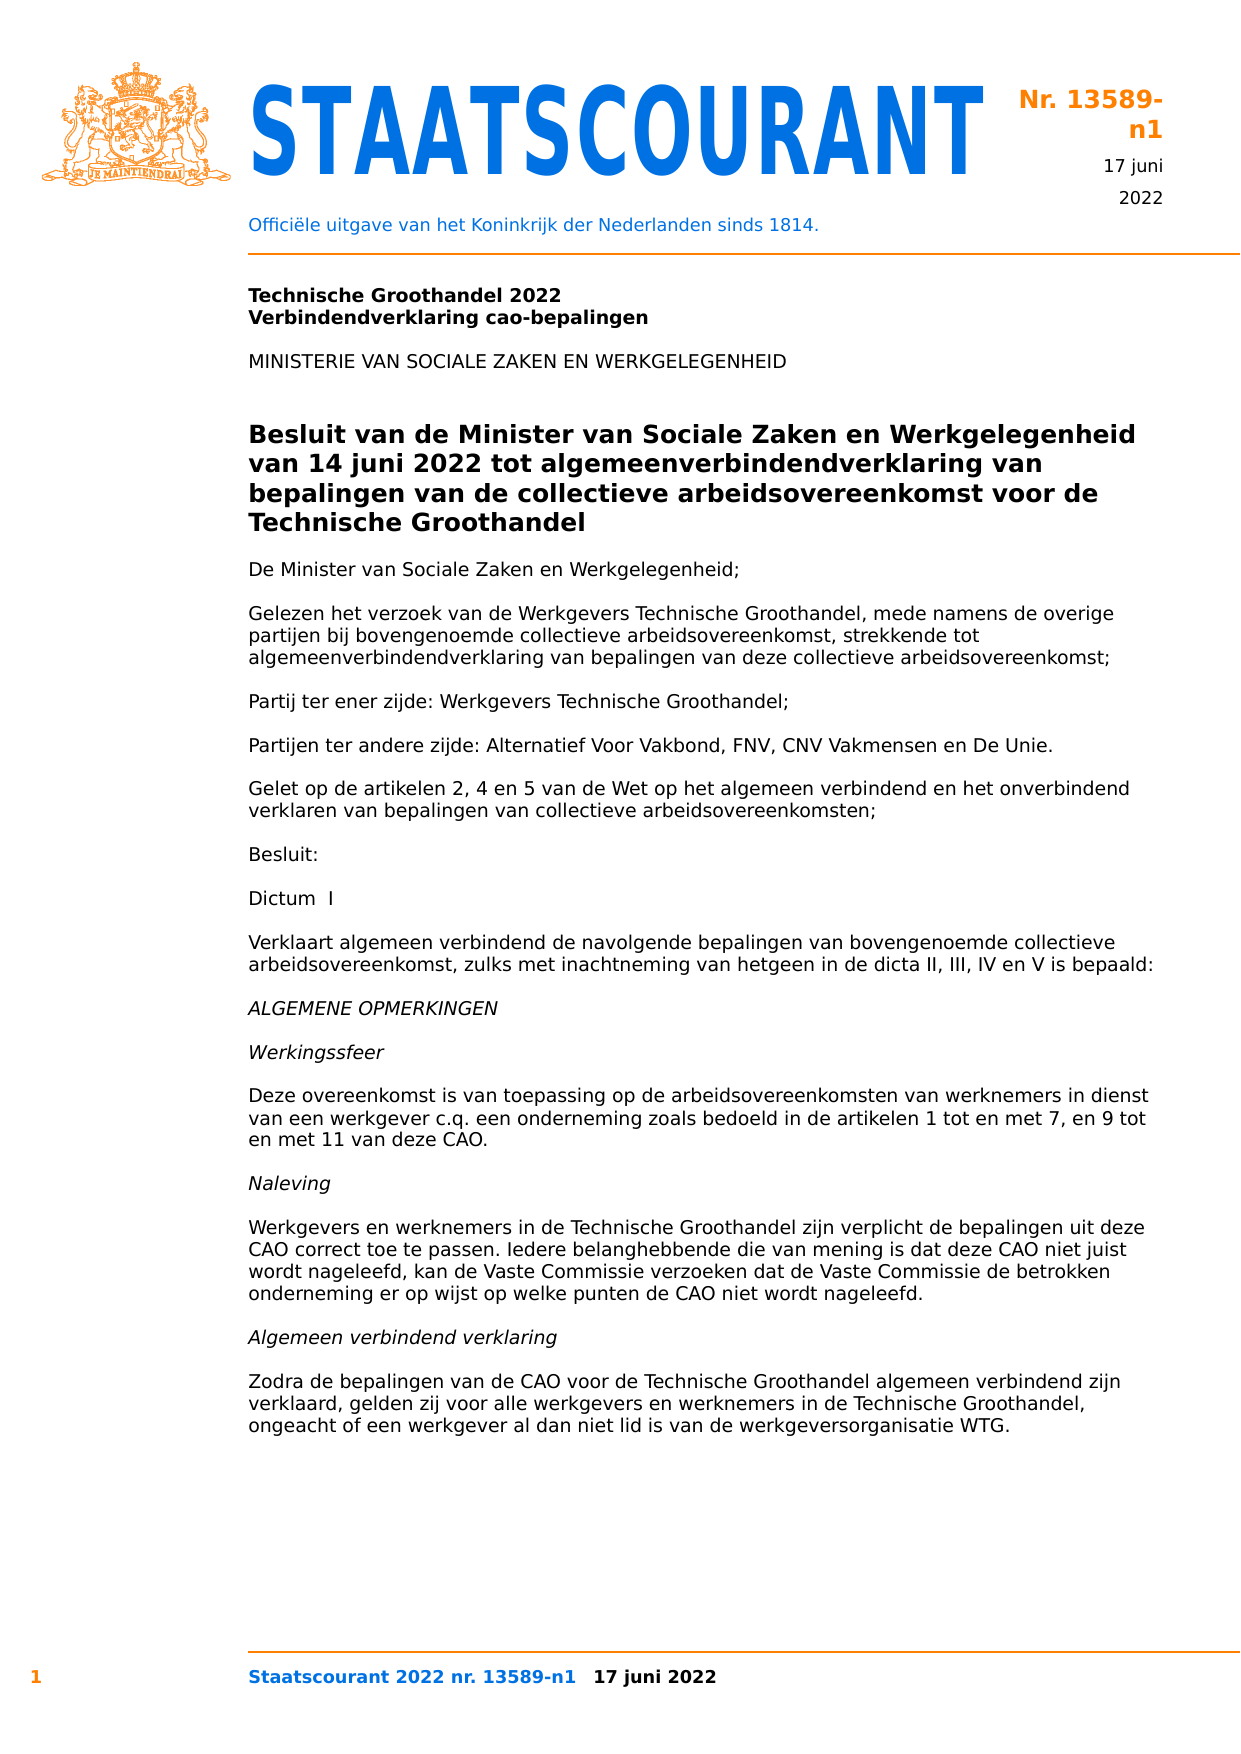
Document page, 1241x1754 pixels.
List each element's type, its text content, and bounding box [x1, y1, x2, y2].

text De Minister van Sociale Zaken en Werkgelegenheid; [248, 559, 1163, 581]
subtitle Naleving [248, 1173, 1163, 1195]
text Dictum I [248, 888, 1163, 910]
table_header [25, 62, 248, 253]
text Deze overeenkomst is van toepassing op de arbeidsovereenkomsten van werknemers in dienst van een werkgever c.q. een onderneming zoals bedoeld in de artikelen 1 tot en met 7, en 9 tot en met 11 van deze CAO. [248, 1085, 1163, 1151]
table_cell Officiële uitgave van het Koninkrijk der Nederlanden sinds 1814. [248, 215, 1240, 253]
subtitle ALGEMENE OPMERKINGEN [248, 998, 1163, 1020]
text Gelet op de artikelen 2, 4 en 5 van de Wet op het algemeen verbindend en het onverbindend verklaren van bepalingen van collectieve arbeidsovereenkomsten; [248, 778, 1163, 822]
subtitle Werkingssfeer [248, 1042, 1163, 1063]
subtitle Besluit van de Minister van Sociale Zaken en Werkgelegenheid van 14 juni 2022 tot algemeenverbindendverklaring van bepalingen van de collectieve arbeidsovereenkomst voor de Technische Groothandel [248, 420, 1163, 537]
table_header Nr. 13589-n1 [998, 62, 1240, 150]
text Besluit: [248, 844, 1163, 866]
text Verklaart algemeen verbindend de navolgende bepalingen van bovengenoemde collectieve arbeidsovereenkomst, zulks met inachtneming van hetgeen in de dicta II, III, IV en V is bepaald: [248, 932, 1163, 976]
text Partijen ter andere zijde: Alternatief Voor Vakbond, FNV, CNV Vakmensen en De Unie. [248, 734, 1163, 756]
table_header STAATSCOURANT [248, 62, 998, 215]
text Zodra de bepalingen van de CAO voor de Technische Groothandel algemeen verbindend zijn verklaard, gelden zij voor alle werkgevers en werknemers in de Technische Groothandel, ongeacht of een werkgever al dan niet lid is van de werkgeversorganisatie WTG. [248, 1371, 1163, 1437]
table_cell 2022 [998, 183, 1240, 215]
text Verbindendverklaring cao-bepalingen [248, 307, 1163, 329]
text Technische Groothandel 2022 [248, 285, 1163, 307]
table_cell 17 juni [998, 150, 1240, 182]
text Werkgevers en werknemers in de Technische Groothandel zijn verplicht de bepalingen uit deze CAO correct toe te passen. Iedere belanghebbende die van mening is dat deze CAO niet juist wordt nageleefd, kan de Vaste Commissie verzoeken dat de Vaste Commissie de betrokken onderneming er op wijst op welke punten de CAO niet wordt nageleefd. [248, 1217, 1163, 1305]
text Gelezen het verzoek van de Werkgevers Technische Groothandel, mede namens de overige partijen bij bovengenoemde collectieve arbeidsovereenkomst, strekkende tot algemeenverbindendverklaring van bepalingen van deze collectieve arbeidsovereenkomst; [248, 603, 1163, 669]
subtitle Algemeen verbindend verklaring [248, 1327, 1163, 1349]
text MINISTERIE VAN SOCIALE ZAKEN EN WERKGELEGENHEID [248, 351, 1163, 373]
text Partij ter ener zijde: Werkgevers Technische Groothandel; [248, 691, 1163, 713]
picture [41, 62, 231, 186]
